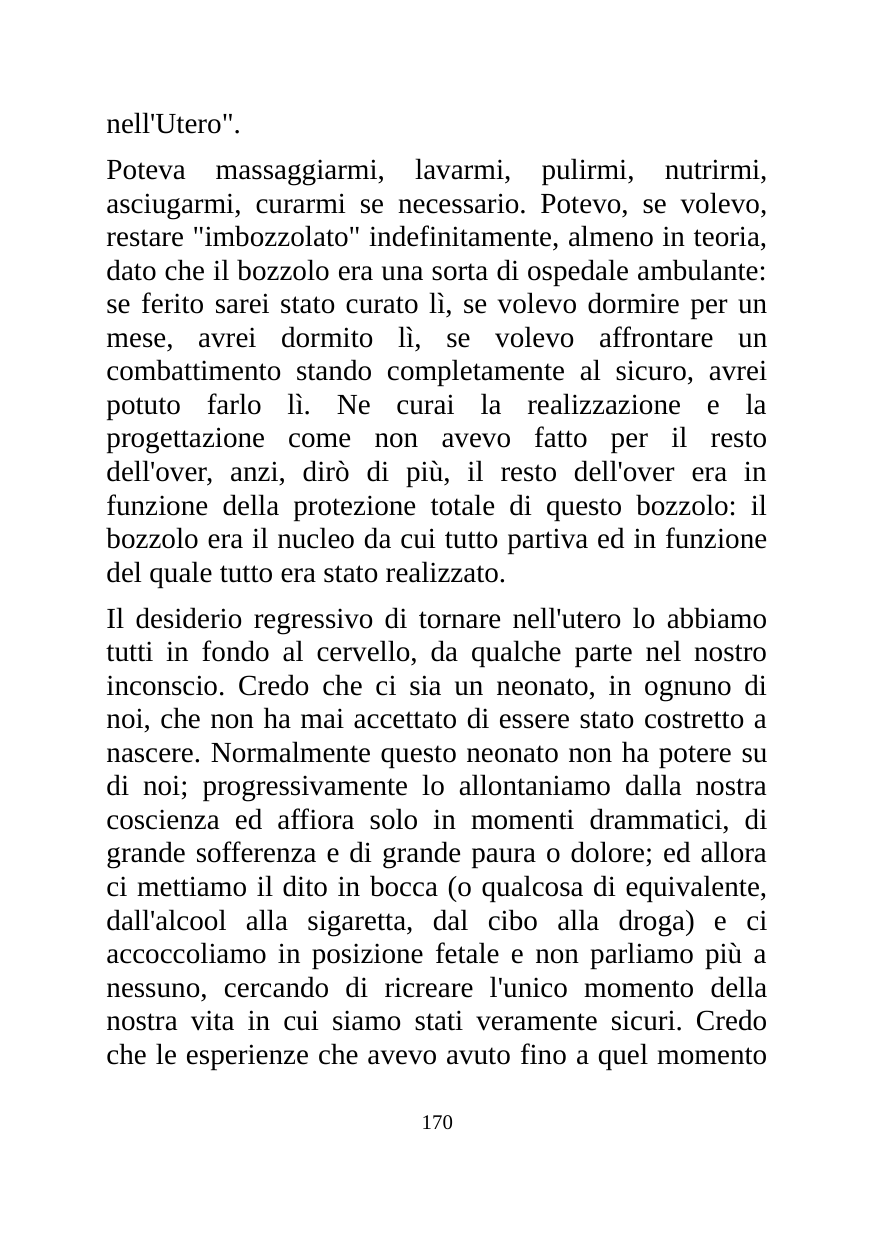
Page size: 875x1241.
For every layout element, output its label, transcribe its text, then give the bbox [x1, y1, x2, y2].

text nell'Utero". [106, 106, 768, 140]
text Poteva massaggiarmi, lavarmi, pulirmi, nutrirmi, asciugarmi, curarmi se necessario. Potevo, se volevo, restare "imbozzolato" indefinitamente, almeno in teoria, dato che il bozzolo era una sorta di ospedale ambulante: se ferito sarei stato curato lì, se volevo dormire per un mese, avrei dormito lì, se volevo affrontare un combattimento stando completamente al sicuro, avrei potuto farlo lì. Ne curai la realizzazione e la progettazione come non avevo fatto per il resto dell'over, anzi, dirò di più, il resto dell'over era in funzione della protezione totale di questo bozzolo: il bozzolo era il nucleo da cui tutto partiva ed in funzione del quale tutto era stato realizzato. [106, 152, 768, 588]
text Il desiderio regressivo di tornare nell'utero lo abbiamo tutti in fondo al cervello, da qualche parte nel nostro inconscio. Credo che ci sia un neonato, in ognuno di noi, che non ha mai accettato di essere stato costretto a nascere. Normalmente questo neonato non ha potere su di noi; progressivamente lo allontaniamo dalla nostra coscienza ed affiora solo in momenti drammatici, di grande sofferenza e di grande paura o dolore; ed allora ci mettiamo il dito in bocca (o qualcosa di equivalente, dall'alcool alla sigaretta, dal cibo alla droga) e ci accoccoliamo in posizione fetale e non parliamo più a nessuno, cercando di ricreare l'unico momento della nostra vita in cui siamo stati veramente sicuri. Credo che le esperienze che avevo avuto fino a quel momento [106, 601, 768, 1070]
